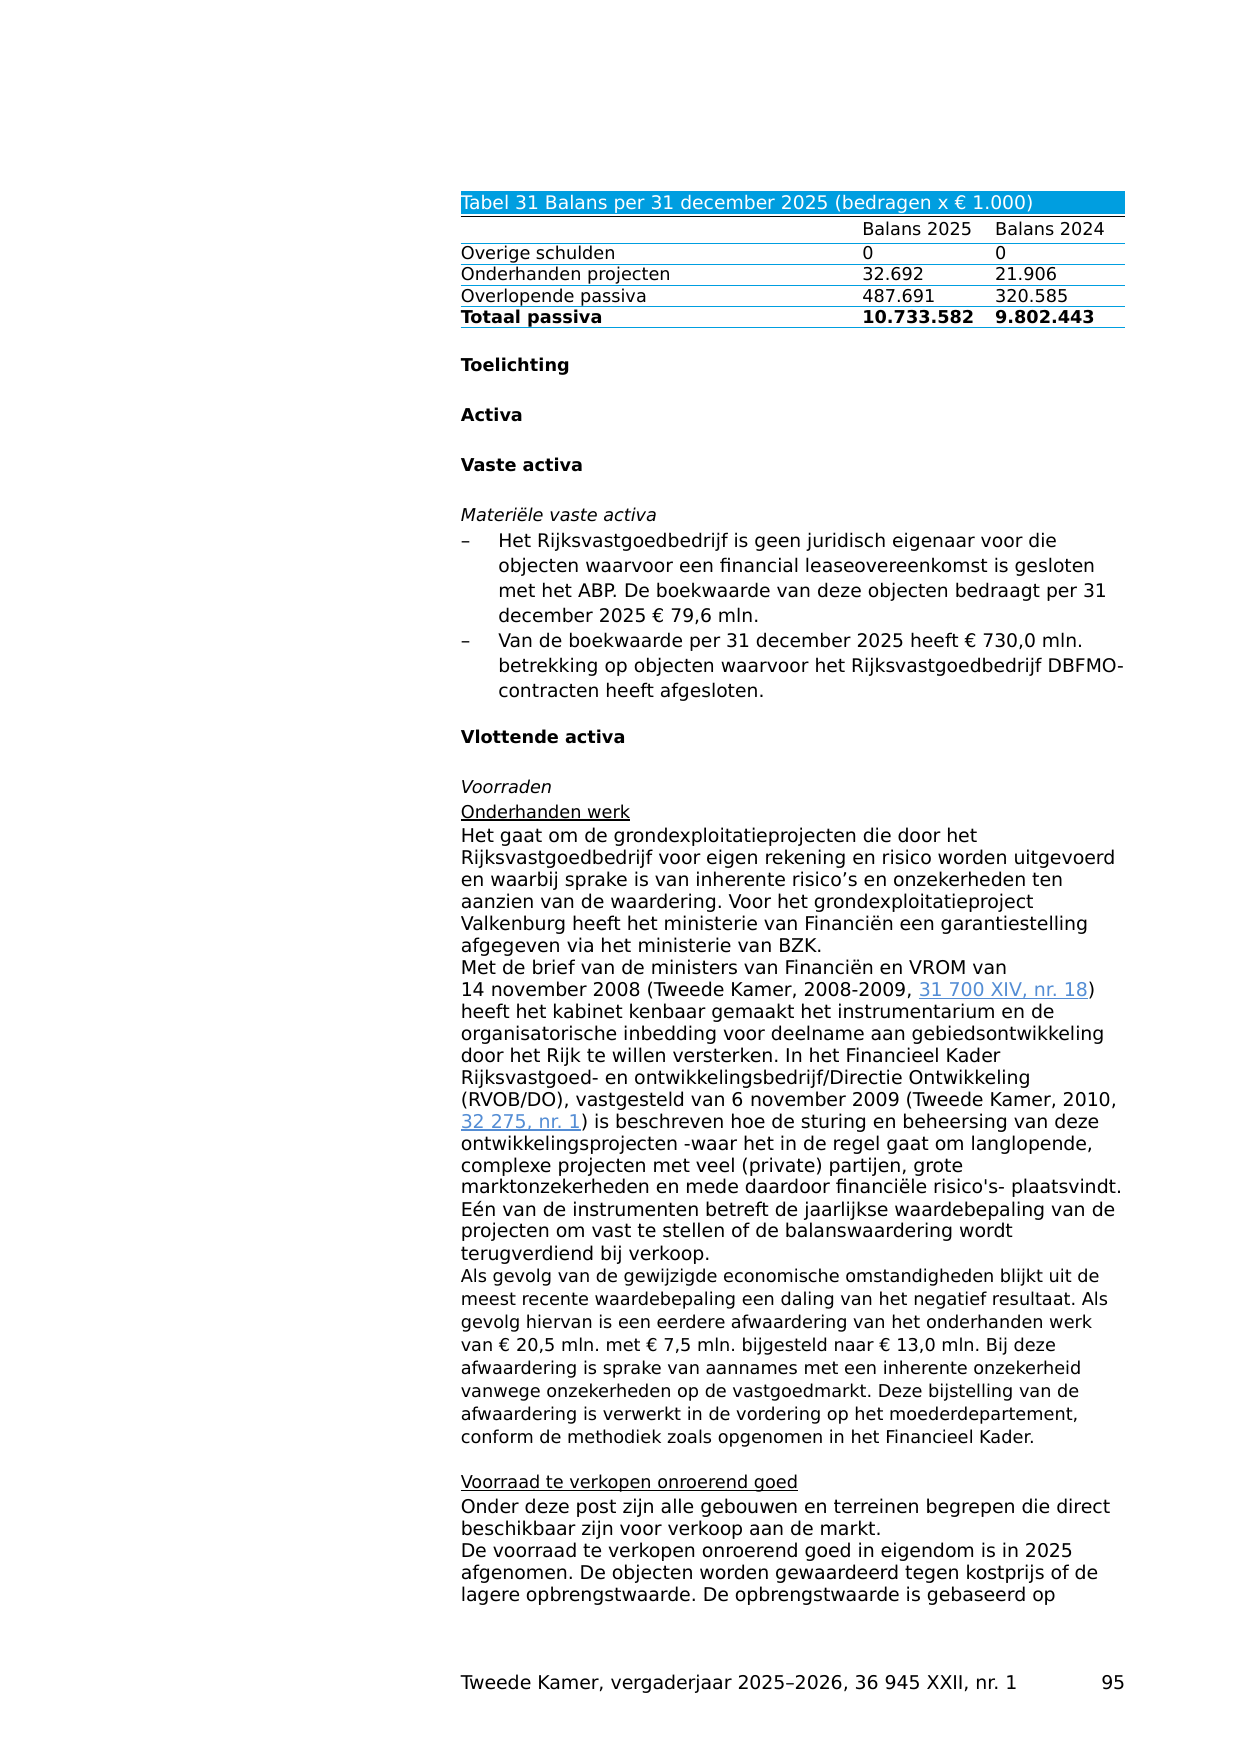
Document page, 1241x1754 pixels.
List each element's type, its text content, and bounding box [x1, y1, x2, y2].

table_cell 10.733.582 [859, 307, 992, 327]
text De voorraad te verkopen onroerend goed in eigendom is in 2025 afgenomen. De objecten worden gewaardeerd tegen kostprijs of de lagere opbrengstwaarde. De opbrengstwaarde is gebaseerd op [461, 1539, 1125, 1606]
table_cell 0 [992, 244, 1125, 264]
table_cell Balans 2024 [992, 217, 1125, 243]
table_cell [461, 217, 859, 243]
text Materiële vaste activa [461, 503, 1125, 526]
table_cell Balans 2025 [859, 217, 992, 243]
text Vaste activa [461, 453, 1125, 476]
text Toelichting [461, 353, 1125, 376]
table_cell 9.802.443 [992, 307, 1125, 327]
text Met de brief van de ministers van Financiën en VROM van 14 november 2008 (Tweede Kamer, 2008-2009, 31 700 XIV, nr. 18) heeft het kabinet kenbaar gemaakt het instrumentarium en de organisatorische inbedding voor deelname aan gebiedsontwikkeling door het Rijk te willen versterken. In het Financieel Kader Rijksvastgoed- en ontwikkelingsbedrijf/Directie Ontwikkeling (RVOB/DO), vastgesteld van 6 november 2009 (Tweede Kamer, 2010, 32 275, nr. 1) is beschreven hoe de sturing en beheersing van deze ontwikkelingsprojecten -waar het in de regel gaat om langlopende, complexe projecten met veel (private) partijen, grote marktonzekerheden en mede daardoor financiële risico's- plaatsvindt. Eén van de instrumenten betreft de jaarlijkse waardebepaling van de projecten om vast te stellen of de balanswaardering wordt terugverdiend bij verkoop. [461, 957, 1125, 1264]
table_cell 0 [859, 244, 992, 264]
table_cell 320.585 [992, 286, 1125, 306]
text Als gevolg van de gewijzigde economische omstandigheden blijkt uit de meest recente waardebepaling een daling van het negatief resultaat. Als gevolg hiervan is een eerdere afwaardering van het onderhanden werk van € 20,5 mln. met € 7,5 mln. bijgesteld naar € 13,0 mln. Bij deze afwaardering is sprake van aannames met een inherente onzekerheid vanwege onzekerheden op de vastgoedmarkt. Deze bijstelling van de afwaardering is verwerkt in de vordering op het moederdepartement, conform de methodiek zoals opgenomen in het Financieel Kader. [461, 1264, 1125, 1448]
table_cell Overlopende passiva [461, 286, 859, 306]
table_cell 487.691 [859, 286, 992, 306]
table_cell Overige schulden [461, 244, 859, 264]
text Onder deze post zijn alle gebouwen en terreinen begrepen die direct beschikbaar zijn voor verkoop aan de markt. [461, 1496, 1125, 1539]
table_cell Onderhanden projecten [461, 265, 859, 285]
table_cell Totaal passiva [461, 307, 859, 327]
text Voorraad te verkopen onroerend goed [461, 1471, 1125, 1493]
text Voorraden [461, 775, 1125, 798]
text Het gaat om de grondexploitatieprojecten die door het Rijksvastgoedbedrijf voor eigen rekening en risico worden uitgevoerd en waarbij sprake is van inherente risico’s en onzekerheden ten aanzien van de waardering. Voor het grondexploitatieproject Valkenburg heeft het ministerie van Financiën een garantiestelling afgegeven via het ministerie van BZK. [461, 825, 1125, 957]
text Vlottende activa [461, 725, 1125, 748]
list Het Rijksvastgoedbedrijf is geen juridisch eigenaar voor die objecten waarvoor een financial leaseovereenkomst is gesloten met het ABP. De boekwaarde van deze objecten bedraagt per 31 december 2025 € 79,6 mln. [461, 528, 1125, 628]
table_cell 21.906 [992, 265, 1125, 285]
text Onderhanden werk [461, 800, 1125, 823]
list Van de boekwaarde per 31 december 2025 heeft € 730,0 mln. betrekking op objecten waarvoor het Rijksvastgoedbedrijf DBFMO-contracten heeft afgesloten. [461, 628, 1125, 703]
table_cell 32.692 [859, 265, 992, 285]
text Activa [461, 403, 1125, 426]
